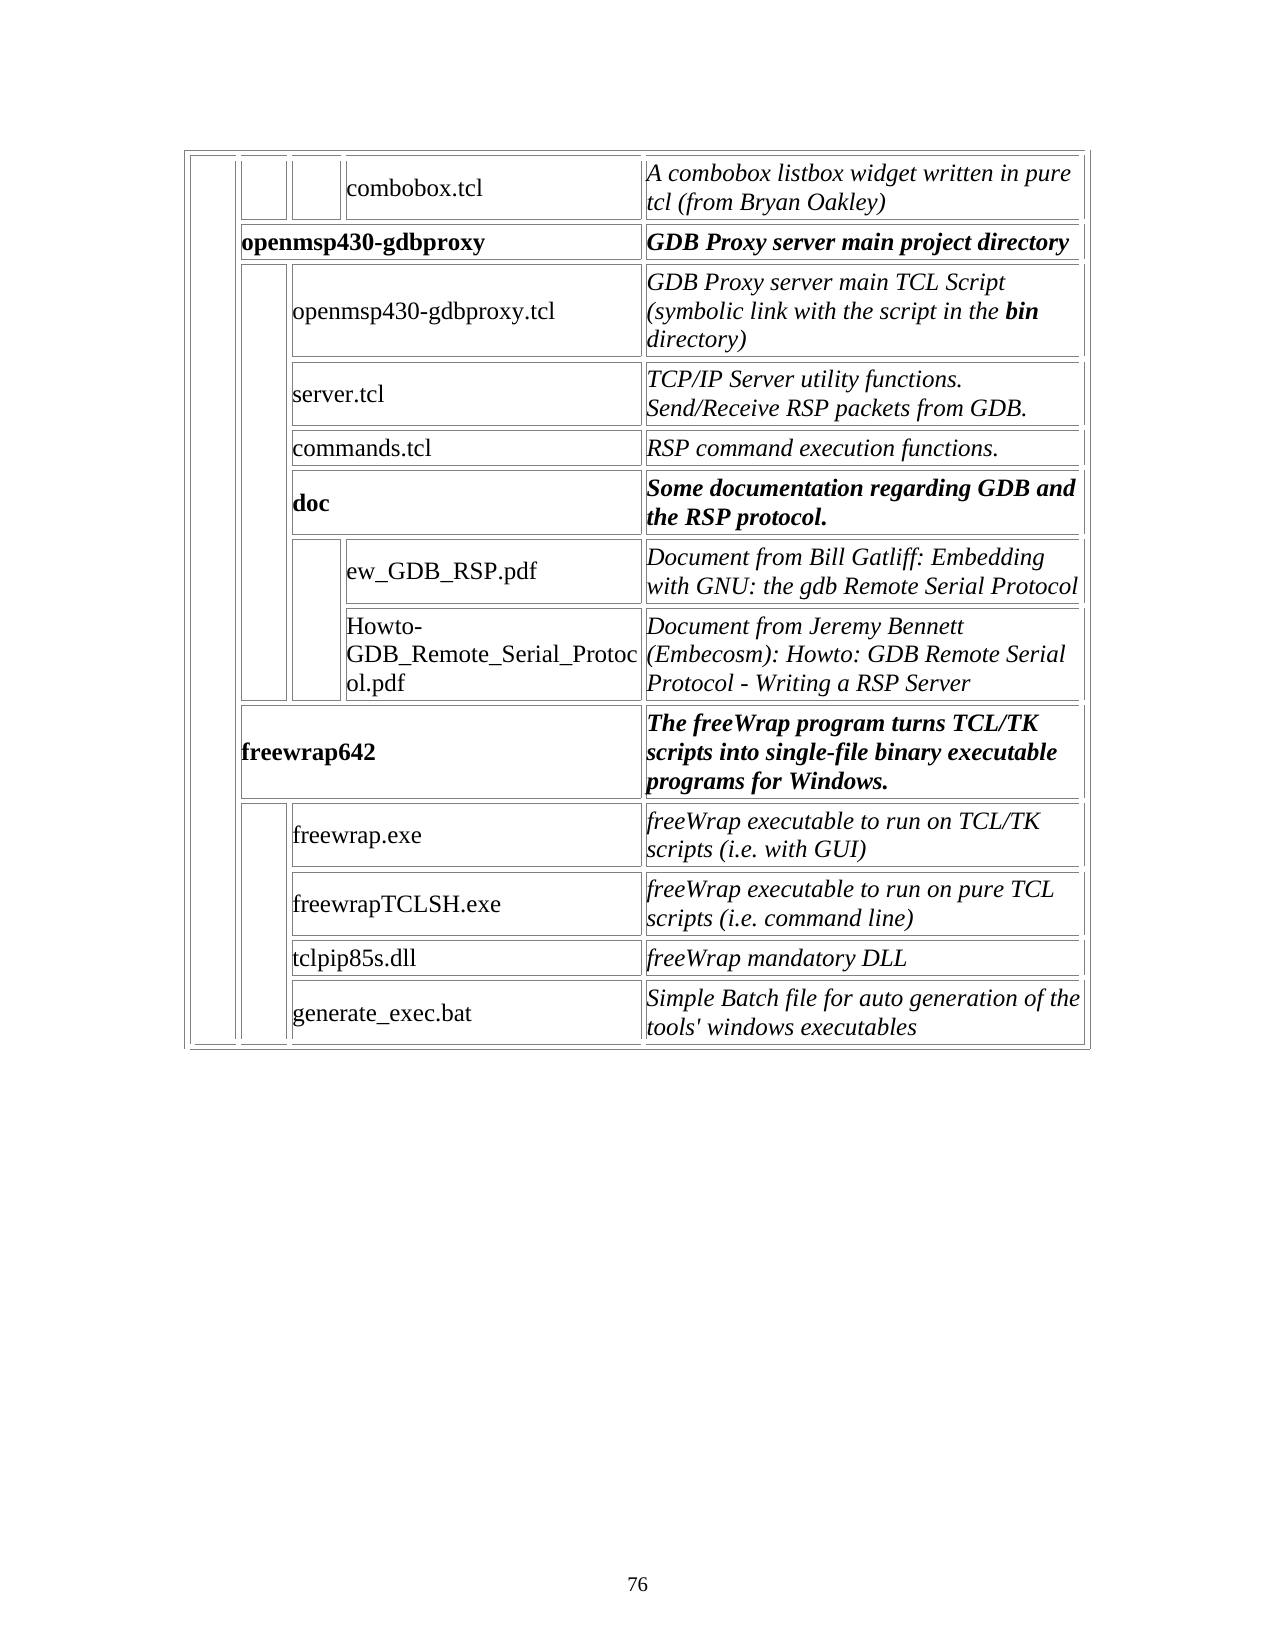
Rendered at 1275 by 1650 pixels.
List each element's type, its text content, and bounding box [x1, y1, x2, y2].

table_cell freeWrap executable to run on pure TCL scripts (i.e. command line) [644, 866, 1087, 935]
table_cell Some documentation regarding GDB and the RSP protocol. [644, 465, 1087, 534]
table_cell [289, 151, 343, 219]
table_cell abcd [238, 259, 289, 700]
table_cell combobox.tcl [343, 151, 643, 219]
table_cell tclpip85s.dll [289, 935, 643, 975]
table_cell commands.tcl [289, 425, 643, 465]
table_cell openmsp430-gdbproxy.tcl [289, 259, 643, 356]
table_cell server.tcl [289, 356, 643, 425]
table_cell openmsp430-gdbproxy [238, 219, 643, 259]
table_cell GDB Proxy server main TCL Script (symbolic link with the script in the bin directory) [644, 259, 1087, 356]
table_cell GDB Proxy server main project directory [644, 219, 1087, 259]
table_cell [238, 151, 289, 219]
table_cell freewrap.exe [289, 798, 643, 866]
table_cell A combobox listbox widget written in pure tcl (from Bryan Oakley) [644, 150, 1087, 219]
table_cell Document from Jeremy Bennett (Embecosm): Howto: GDB Remote Serial Protocol - Writing a RSP Server [644, 603, 1087, 700]
table_cell RSP command execution functions. [644, 425, 1087, 465]
table_cell TCP/IP Server utility functions. Send/Receive RSP packets from GDB. [644, 356, 1087, 425]
table_cell freewrapTCLSH.exe [289, 866, 643, 935]
table_cell [187, 151, 238, 1044]
table_cell abcd [238, 798, 289, 1044]
table_cell freeWrap mandatory DLL [644, 935, 1087, 975]
table_cell doc [289, 465, 643, 534]
table_cell generate_exec.bat [289, 975, 643, 1044]
table_cell Howto-GDB_Remote_Serial_Protocol.pdf [343, 603, 643, 700]
table_cell Simple Batch file for auto generation of the tools' windows executables [644, 975, 1087, 1044]
table_cell ew_GDB_RSP.pdf [343, 534, 643, 602]
table_cell freeWrap executable to run on TCL/TK scripts (i.e. with GUI) [644, 798, 1087, 866]
table_cell The freeWrap program turns TCL/TK scripts into single-file binary executable programs for Windows. [644, 700, 1087, 797]
table_cell Document from Bill Gatliff: Embedding with GNU: the gdb Remote Serial Protocol [644, 534, 1087, 602]
table_cell freewrap642 [238, 700, 643, 797]
table_cell abcd [289, 534, 343, 700]
